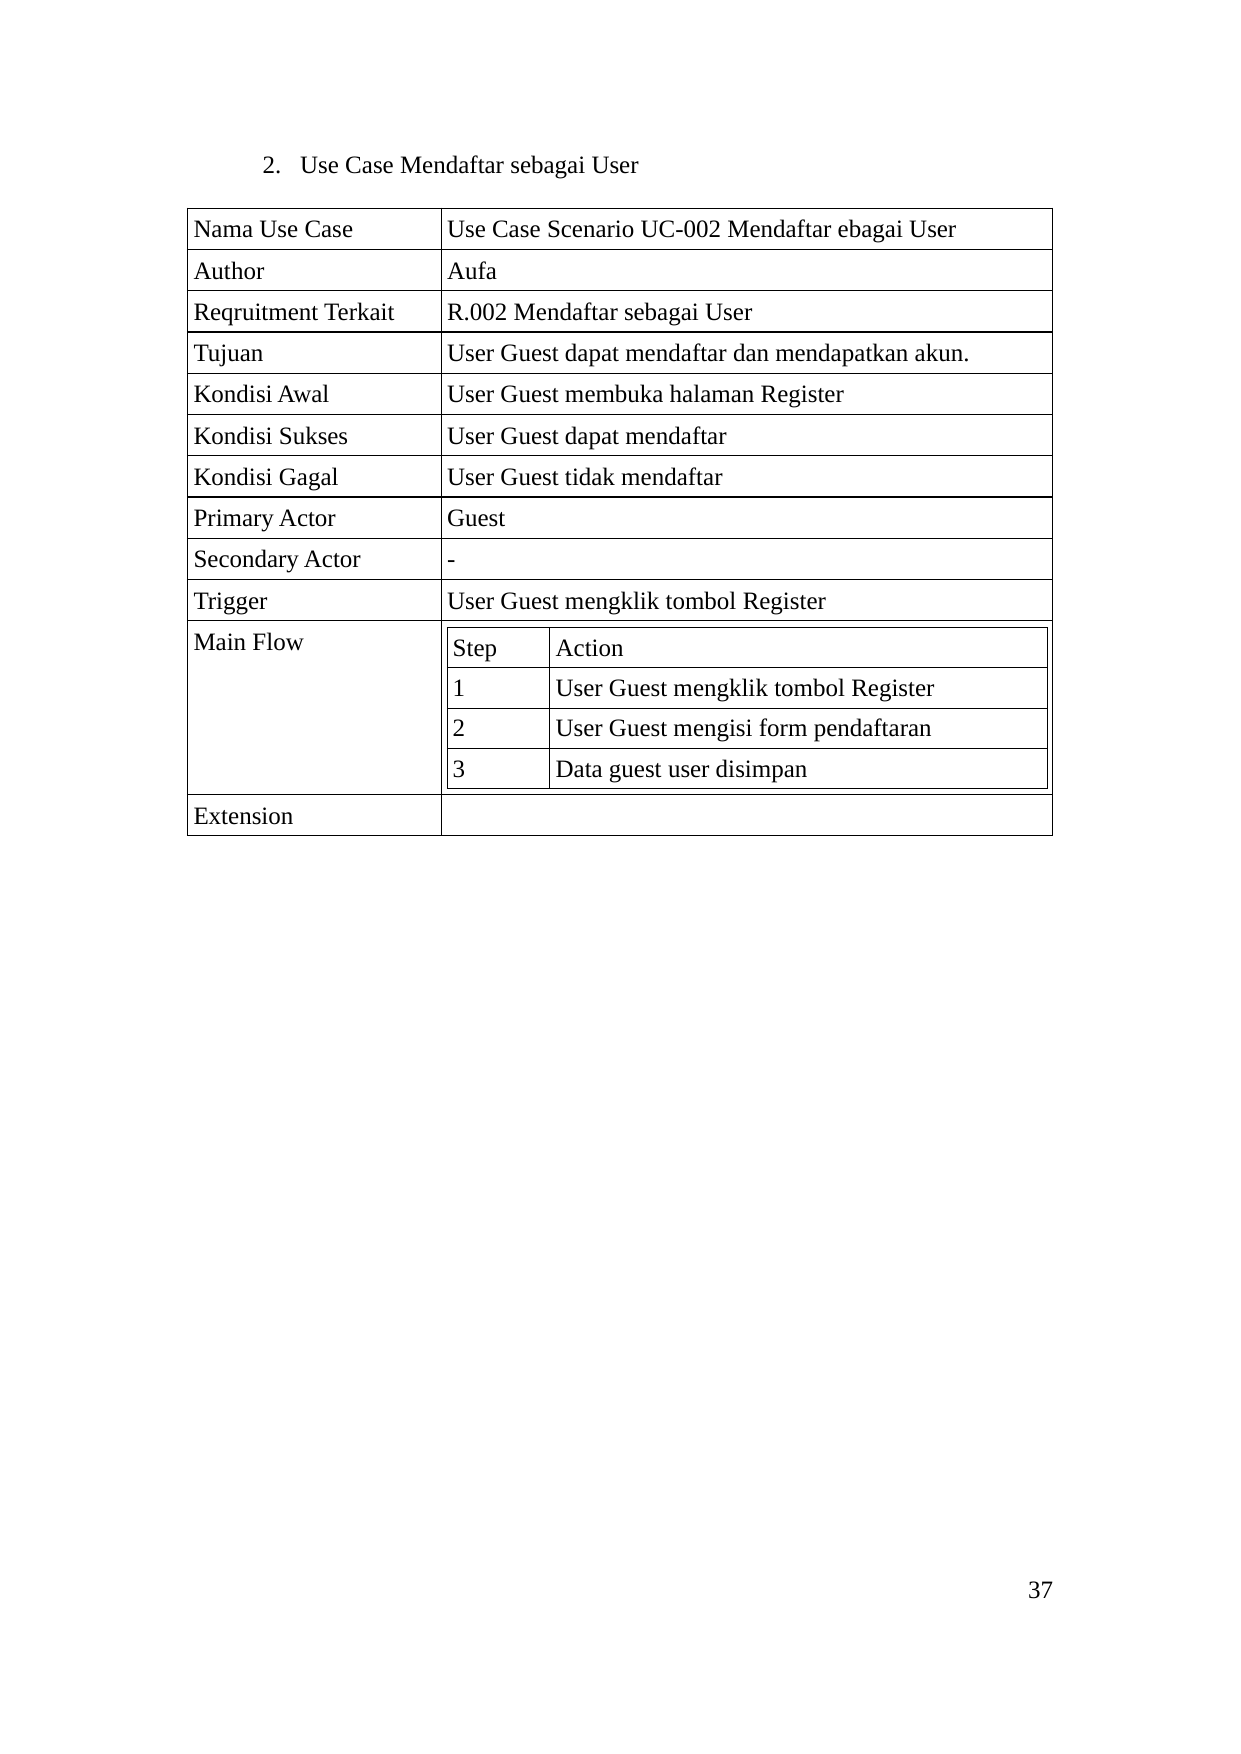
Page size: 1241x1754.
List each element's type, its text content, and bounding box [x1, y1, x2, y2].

table_cell Guest [442, 498, 1052, 538]
table_cell Author [188, 250, 441, 290]
table_header Step [448, 628, 549, 667]
table_cell [442, 621, 1052, 794]
table_header Nama Use Case [188, 209, 441, 249]
table_cell R.002 Mendaftar sebagai User [442, 291, 1052, 331]
table_header Action [550, 628, 1047, 667]
table_cell [442, 795, 1052, 835]
table_cell User Guest mengklik tombol Register [442, 580, 1052, 620]
table_cell Kondisi Gagal [188, 456, 441, 496]
table_cell Aufa [442, 250, 1052, 290]
table_cell Main Flow [188, 621, 441, 794]
table_cell Secondary Actor [188, 539, 441, 579]
table_cell User Guest mengisi form pendaftaran [550, 709, 1047, 748]
table_cell User Guest tidak mendaftar [442, 456, 1052, 496]
table_header Use Case Scenario UC-002 Mendaftar ebagai User [442, 209, 1052, 249]
table_cell User Guest dapat mendaftar [442, 415, 1052, 455]
table_cell Tujuan [188, 333, 441, 373]
table_cell Trigger [188, 580, 441, 620]
table_cell User Guest dapat mendaftar dan mendapatkan akun. [442, 333, 1052, 373]
table_cell 1 [448, 668, 549, 708]
list Use Case Mendaftar sebagai User [262, 150, 1053, 179]
table_cell 2 [448, 709, 549, 748]
table_cell Kondisi Sukses [188, 415, 441, 455]
table_cell Data guest user disimpan [550, 749, 1047, 788]
table_cell User Guest mengklik tombol Register [550, 668, 1047, 708]
table_cell Kondisi Awal [188, 374, 441, 414]
table_cell 3 [448, 749, 549, 788]
table_cell User Guest membuka halaman Register [442, 374, 1052, 414]
table_cell - [442, 539, 1052, 579]
table_cell Primary Actor [188, 498, 441, 538]
table_cell Reqruitment Terkait [188, 291, 441, 331]
table_cell Extension [188, 795, 441, 835]
